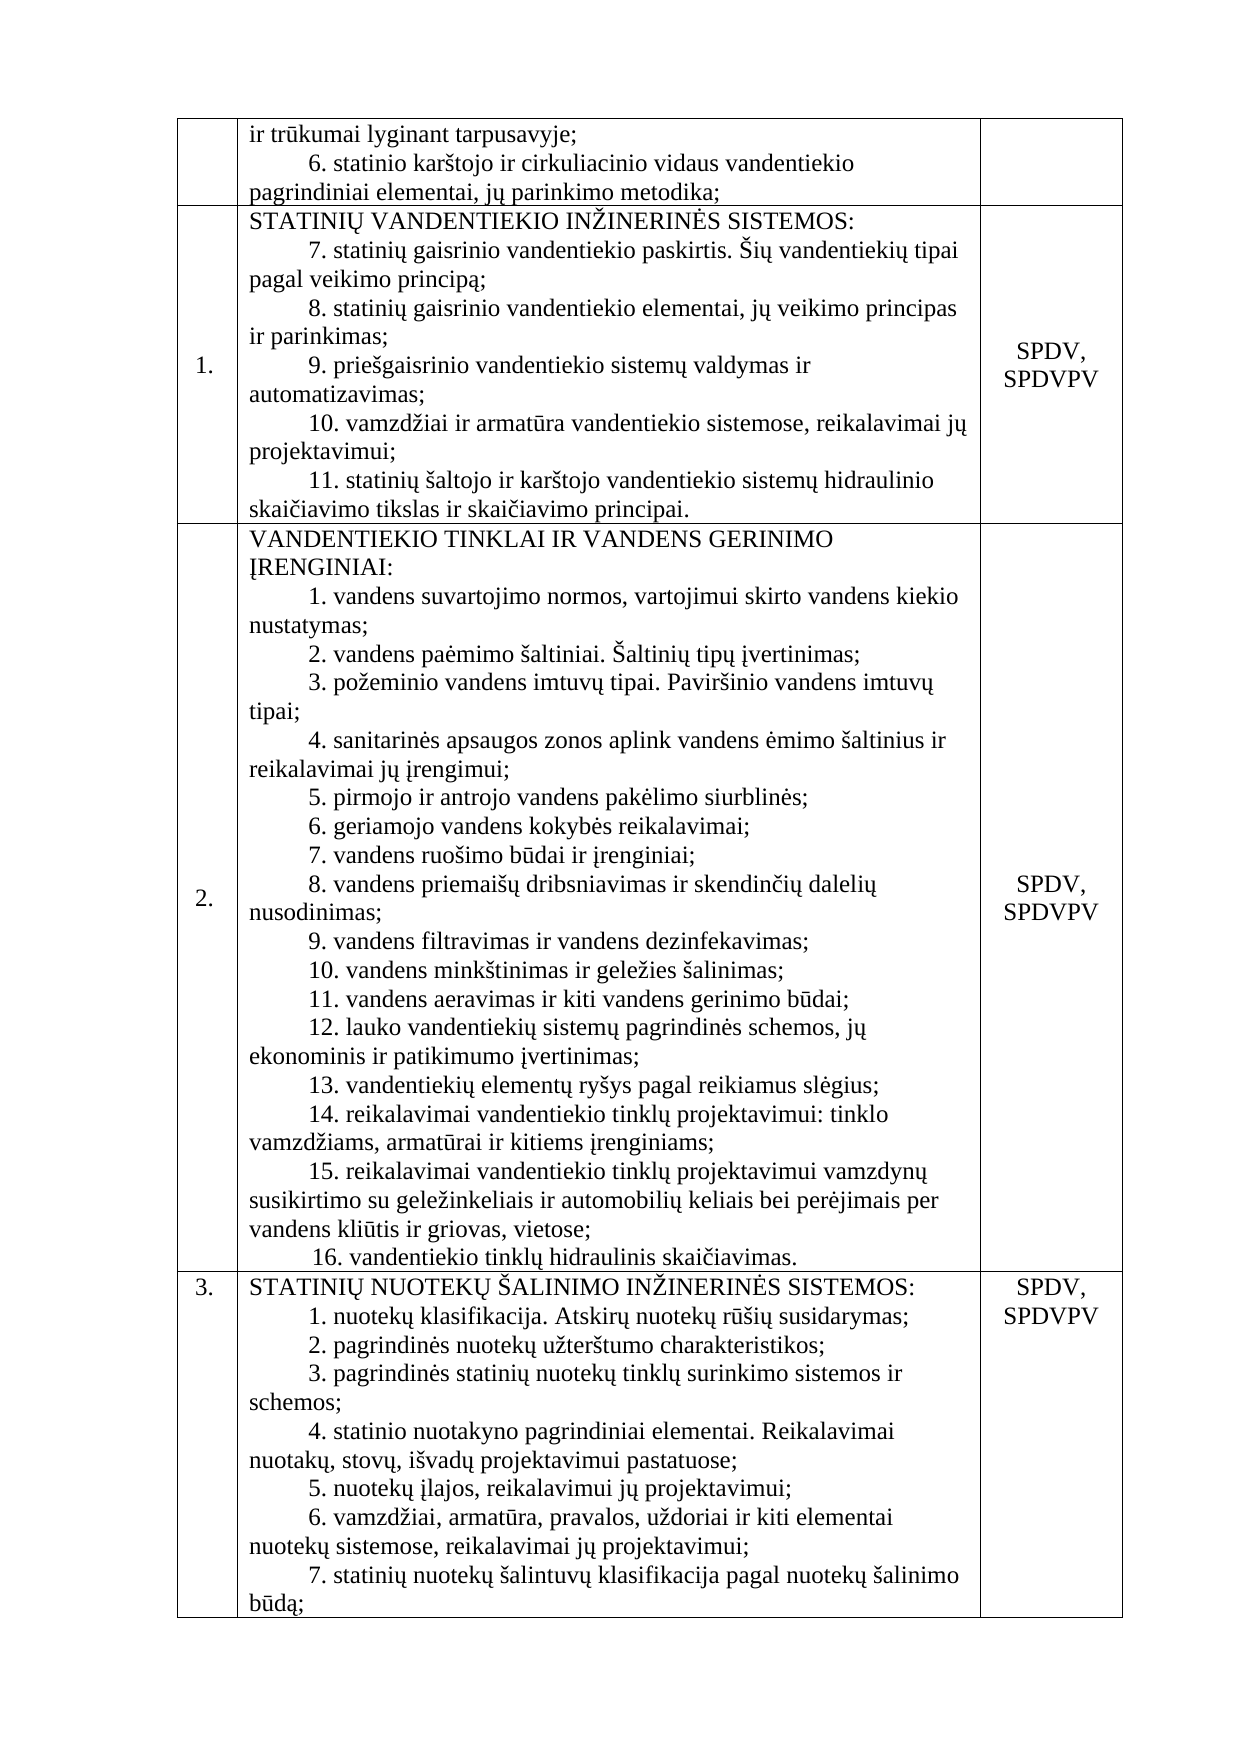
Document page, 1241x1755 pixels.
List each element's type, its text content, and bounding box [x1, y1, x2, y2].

table_cell STATINIŲ VANDENTIEKIO INŽINERINĖS SISTEMOS: 7. statinių gaisrinio vandentiekio paskirtis. Šių vandentiekių tipai pagal veikimo principą; 8. statinių gaisrinio vandentiekio elementai, jų veikimo principas ir parinkimas; 9. priešgaisrinio vandentiekio sistemų valdymas ir automatizavimas; 10. vamzdžiai ir armatūra vandentiekio sistemose, reikalavimai jų projektavimui; 11. statinių šaltojo ir karštojo vandentiekio sistemų hidraulinio skaičiavimo tikslas ir skaičiavimo principai. [238, 206, 980, 523]
table_cell SPDV, SPDVPV [981, 206, 1122, 523]
table_cell SPDV, SPDVPV [981, 1272, 1122, 1617]
table_cell 3. [178, 1272, 237, 1617]
table_cell ir trūkumai lyginant tarpusavyje; 6. statinio karštojo ir cirkuliacinio vidaus vandentiekio pagrindiniai elementai, jų parinkimo metodika; [238, 119, 980, 205]
table_cell VANDENTIEKIO TINKLAI IR VANDENS GERINIMO ĮRENGINIAI: 1. vandens suvartojimo normos, vartojimui skirto vandens kiekio nustatymas; 2. vandens paėmimo šaltiniai. Šaltinių tipų įvertinimas; 3. požeminio vandens imtuvų tipai. Paviršinio vandens imtuvų tipai; 4. sanitarinės apsaugos zonos aplink vandens ėmimo šaltinius ir reikalavimai jų įrengimui; 5. pirmojo ir antrojo vandens pakėlimo siurblinės; 6. geriamojo vandens kokybės reikalavimai; 7. vandens ruošimo būdai ir įrenginiai; 8. vandens priemaišų dribsniavimas ir skendinčių dalelių nusodinimas; 9. vandens filtravimas ir vandens dezinfekavimas; 10. vandens minkštinimas ir geležies šalinimas; 11. vandens aeravimas ir kiti vandens gerinimo būdai; 12. lauko vandentiekių sistemų pagrindinės schemos, jų ekonominis ir patikimumo įvertinimas; 13. vandentiekių elementų ryšys pagal reikiamus slėgius; 14. reikalavimai vandentiekio tinklų projektavimui: tinklo vamzdžiams, armatūrai ir kitiems įrenginiams; 15. reikalavimai vandentiekio tinklų projektavimui vamzdynų susikirtimo su geležinkeliais ir automobilių keliais bei perėjimais per vandens kliūtis ir griovas, vietose; 16. vandentiekio tinklų hidraulinis skaičiavimas. [238, 524, 980, 1271]
table_cell [981, 119, 1122, 205]
table_cell [178, 119, 237, 205]
table_cell STATINIŲ NUOTEKŲ ŠALINIMO INŽINERINĖS SISTEMOS: 1. nuotekų klasifikacija. Atskirų nuotekų rūšių susidarymas; 2. pagrindinės nuotekų užterštumo charakteristikos; 3. pagrindinės statinių nuotekų tinklų surinkimo sistemos ir schemos; 4. statinio nuotakyno pagrindiniai elementai. Reikalavimai nuotakų, stovų, išvadų projektavimui pastatuose; 5. nuotekų įlajos, reikalavimui jų projektavimui; 6. vamzdžiai, armatūra, pravalos, uždoriai ir kiti elementai nuotekų sistemose, reikalavimai jų projektavimui; 7. statinių nuotekų šalintuvų klasifikacija pagal nuotekų šalinimo būdą; [238, 1272, 980, 1617]
table_cell 2. [178, 524, 237, 1271]
table_cell SPDV, SPDVPV [981, 524, 1122, 1271]
table_cell 1. [178, 206, 237, 523]
